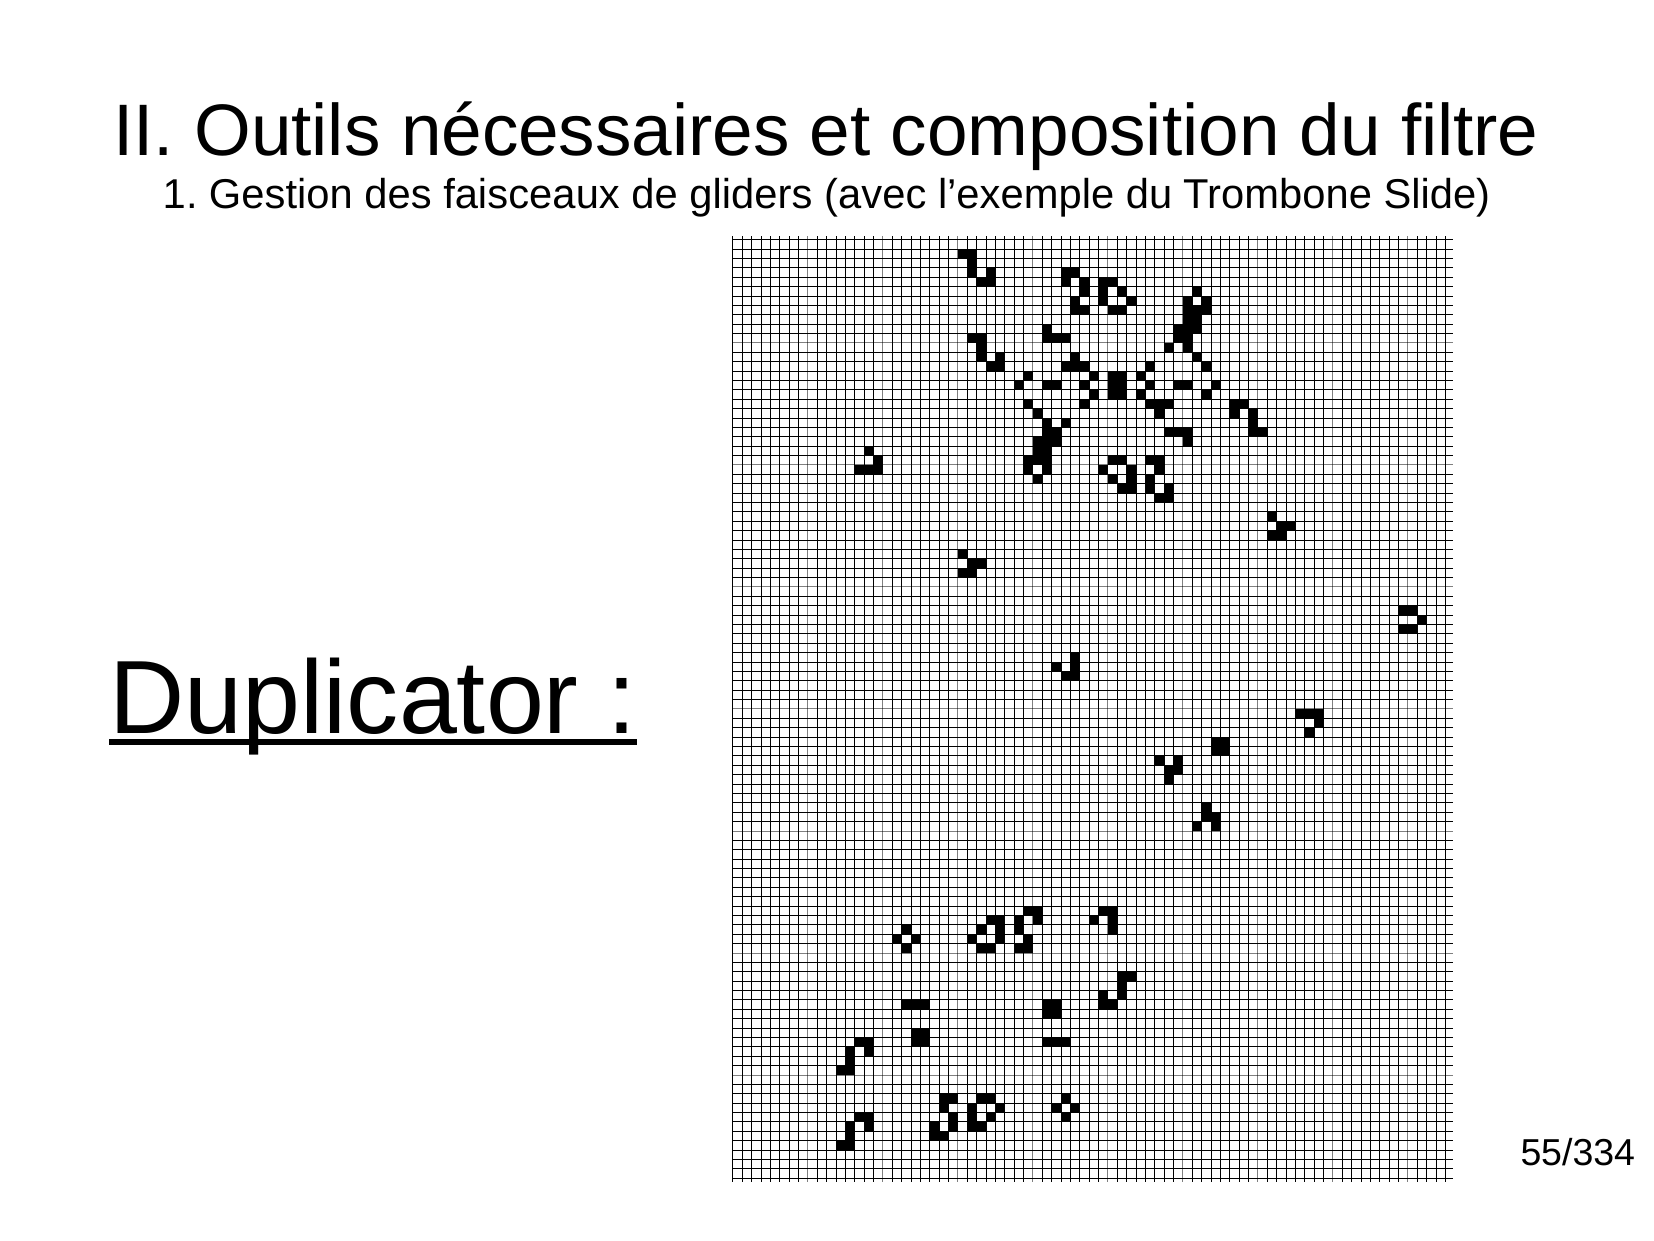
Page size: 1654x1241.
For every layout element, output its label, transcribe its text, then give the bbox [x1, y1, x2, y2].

text_box <number>/334 [1505, 1124, 1654, 1182]
picture [732, 236, 1453, 1182]
title II. Outils nécessaires et composition du filtre 1. Gestion des faisceaux de gliders (avec l’exemple du Trombone Slide) [82, 49, 1571, 257]
text_box Duplicator : [94, 631, 652, 763]
